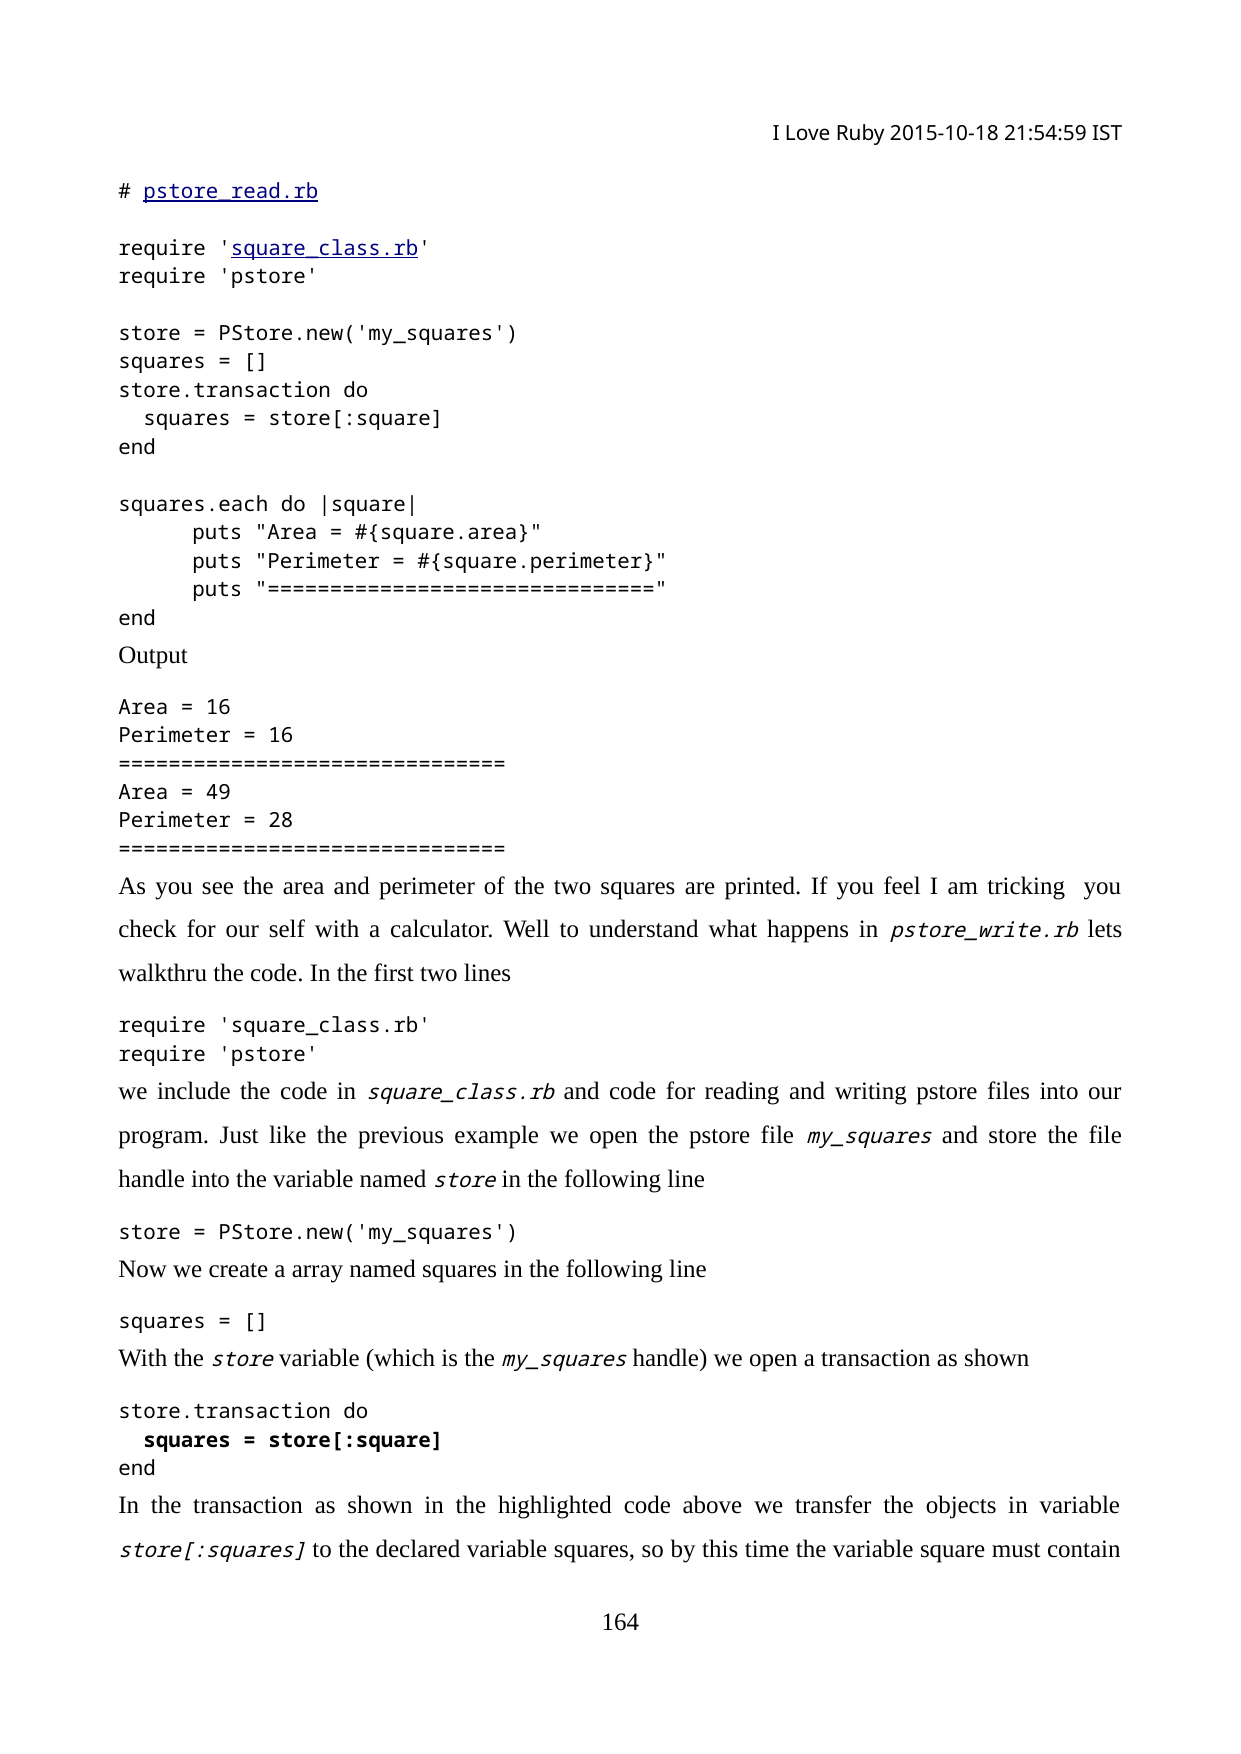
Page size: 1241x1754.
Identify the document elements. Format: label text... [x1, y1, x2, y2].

text puts "Perimeter = #{square.perimeter}" [118, 546, 1122, 574]
text store.transaction do [118, 375, 1122, 403]
text require 'square_class.rb' [118, 233, 1122, 261]
text squares.each do |square| [118, 489, 1122, 517]
text store.transaction do [118, 1396, 1122, 1425]
text end [118, 432, 1122, 460]
text squares = store[:square] [118, 403, 1122, 432]
text end [118, 603, 1122, 631]
text require 'pstore' [118, 261, 1122, 290]
text =============================== [118, 749, 1122, 777]
text we include the code in square_class.rb and code for reading and writing pstore files into our program. Just like the previous example we open the pstore file my_squares and store the file handle into the variable named store in the following line [118, 1076, 1122, 1193]
text squares = store[:square] [118, 1425, 1122, 1453]
text Area = 16 [118, 692, 1122, 720]
text In the transaction as shown in the highlighted code above we transfer the objects in variable store[:squares] to the declared variable squares, so by this time the variable square must contain [118, 1491, 1122, 1563]
text squares = [] [118, 347, 1122, 375]
text =============================== [118, 834, 1122, 862]
text Output [118, 640, 1122, 669]
text Perimeter = 28 [118, 806, 1122, 834]
text store = PStore.new('my_squares') [118, 318, 1122, 347]
text puts "===============================" [118, 574, 1122, 603]
text # pstore_read.rb [118, 176, 1122, 204]
text Perimeter = 16 [118, 720, 1122, 749]
text Now we create a array named squares in the following line [118, 1254, 1122, 1283]
text squares = [] [118, 1306, 1122, 1334]
text Area = 49 [118, 777, 1122, 806]
text puts "Area = #{square.area}" [118, 517, 1122, 546]
text require 'pstore' [118, 1039, 1122, 1067]
text As you see the area and perimeter of the two squares are printed. If you feel I am tricking you check for our self with a calculator. Well to understand what happens in pstore_write.rb lets walkthru the code. In the first two lines [118, 871, 1122, 987]
text With the store variable (which is the my_squares handle) we open a transaction as shown [118, 1343, 1122, 1373]
text store = PStore.new('my_squares') [118, 1217, 1122, 1245]
text require 'square_class.rb' [118, 1010, 1122, 1039]
text end [118, 1453, 1122, 1482]
